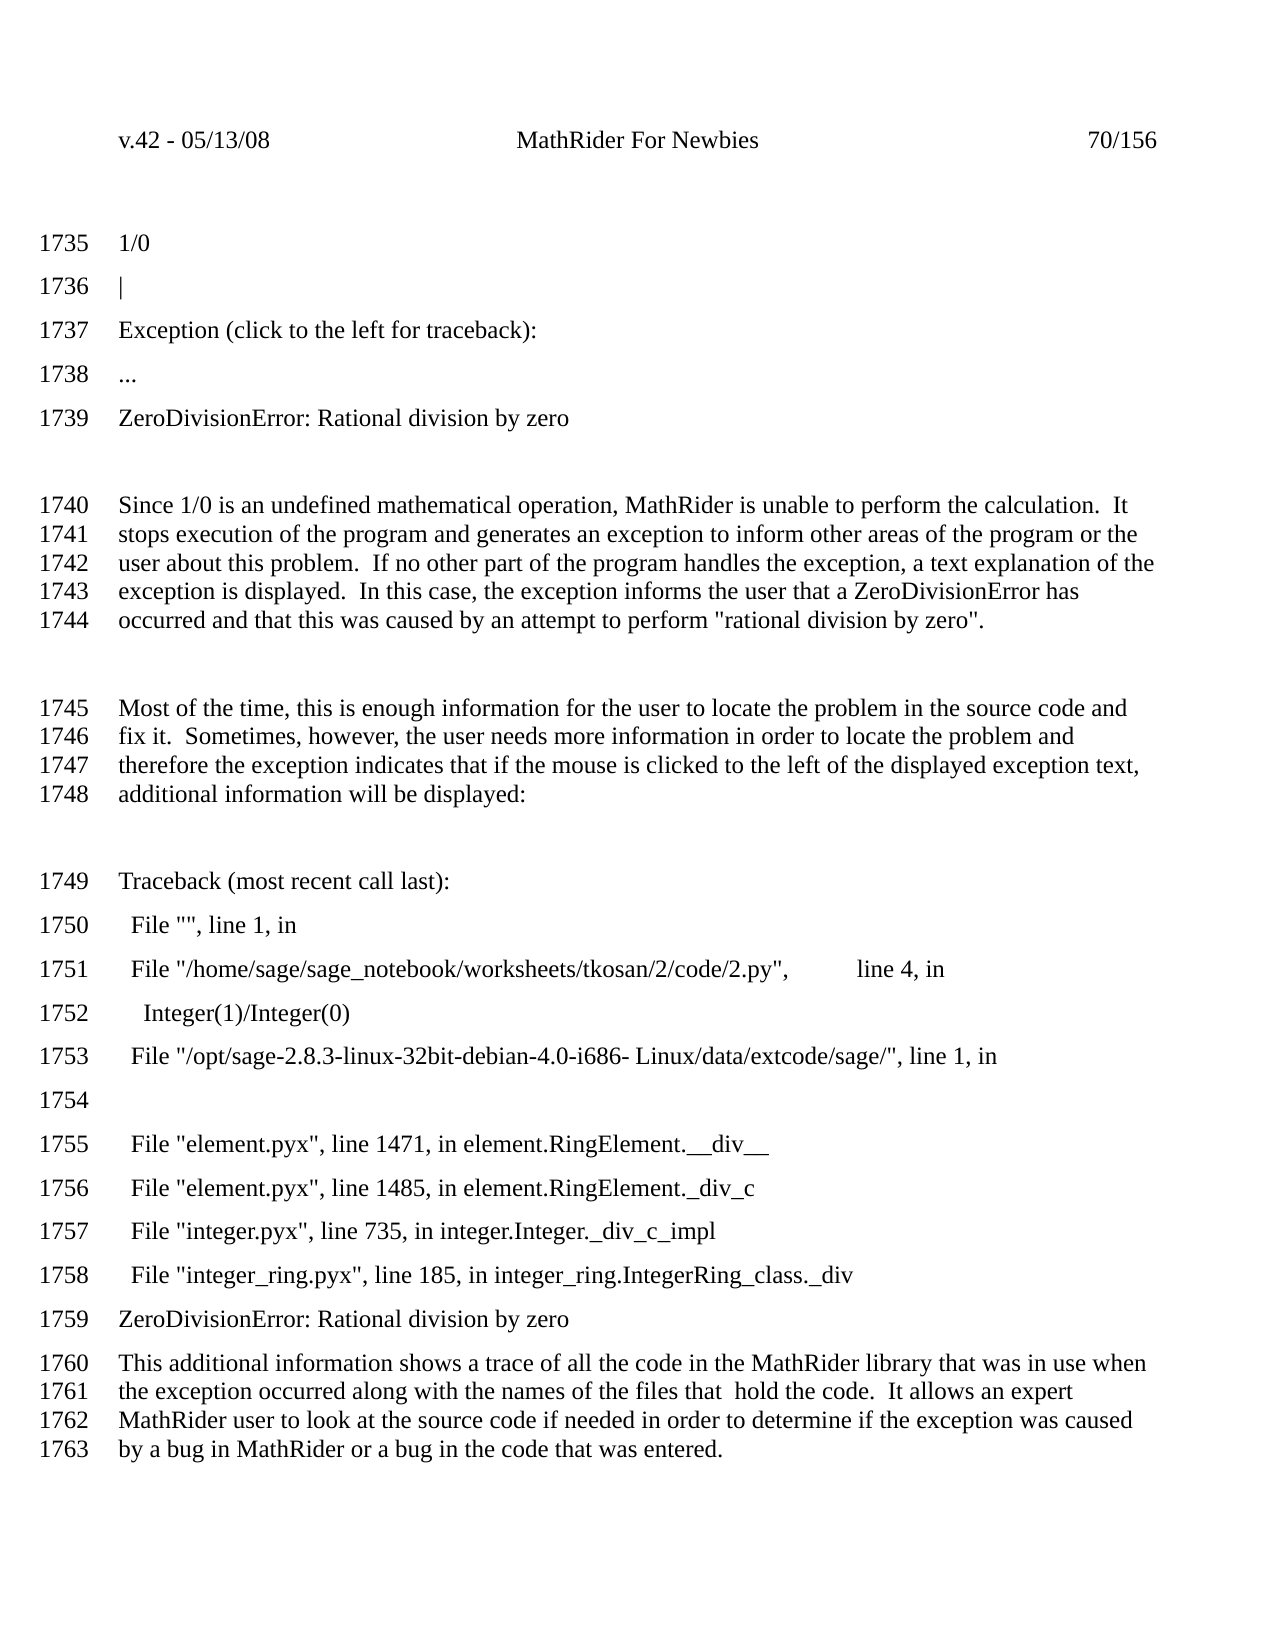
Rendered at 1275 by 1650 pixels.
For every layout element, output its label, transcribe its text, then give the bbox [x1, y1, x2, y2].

text File "", line 1, in [118, 910, 1157, 939]
text | [118, 271, 1157, 300]
text Integer(1)/Integer(0) [118, 998, 1157, 1026]
text ZeroDivisionError: Rational division by zero [118, 403, 1157, 431]
text Since 1/0 is an undefined mathematical operation, MathRider is unable to perform the calculation. It stops execution of the program and generates an exception to inform other areas of the program or the user about this problem. If no other part of the program handles the exception, a text explanation of the exception is displayed. In this case, the exception informs the user that a ZeroDivisionError has occurred and that this was caused by an attempt to perform "rational division by zero". [118, 490, 1157, 634]
text File "/home/sage/sage_notebook/worksheets/tkosan/2/code/2.py", line 4, in [118, 954, 1157, 983]
text Traceback (most recent call last): [118, 866, 1157, 895]
text File "element.pyx", line 1471, in element.RingElement.__div__ [118, 1129, 1157, 1158]
text File "integer_ring.pyx", line 185, in integer_ring.IntegerRing_class._div [118, 1260, 1157, 1289]
text 1/0 [118, 228, 1157, 256]
text File "integer.pyx", line 735, in integer.Integer._div_c_impl [118, 1216, 1157, 1245]
text File "element.pyx", line 1485, in element.RingElement._div_c [118, 1173, 1157, 1201]
text ZeroDivisionError: Rational division by zero [118, 1304, 1157, 1333]
text File "/opt/sage-2.8.3-linux-32bit-debian-4.0-i686- Linux/data/extcode/sage/", line 1, in [118, 1041, 1157, 1070]
text Most of the time, this is enough information for the user to locate the problem in the source code and fix it. Sometimes, however, the user needs more information in order to locate the problem and therefore the exception indicates that if the mouse is clicked to the left of the displayed exception text, additional information will be displayed: [118, 693, 1157, 808]
text Exception (click to the left for traceback): [118, 315, 1157, 344]
text ... [118, 359, 1157, 388]
text This additional information shows a trace of all the code in the MathRider library that was in use when the exception occurred along with the names of the files that hold the code. It allows an expert MathRider user to look at the source code if needed in order to determine if the exception was caused by a bug in MathRider or a bug in the code that was entered. [118, 1348, 1157, 1463]
